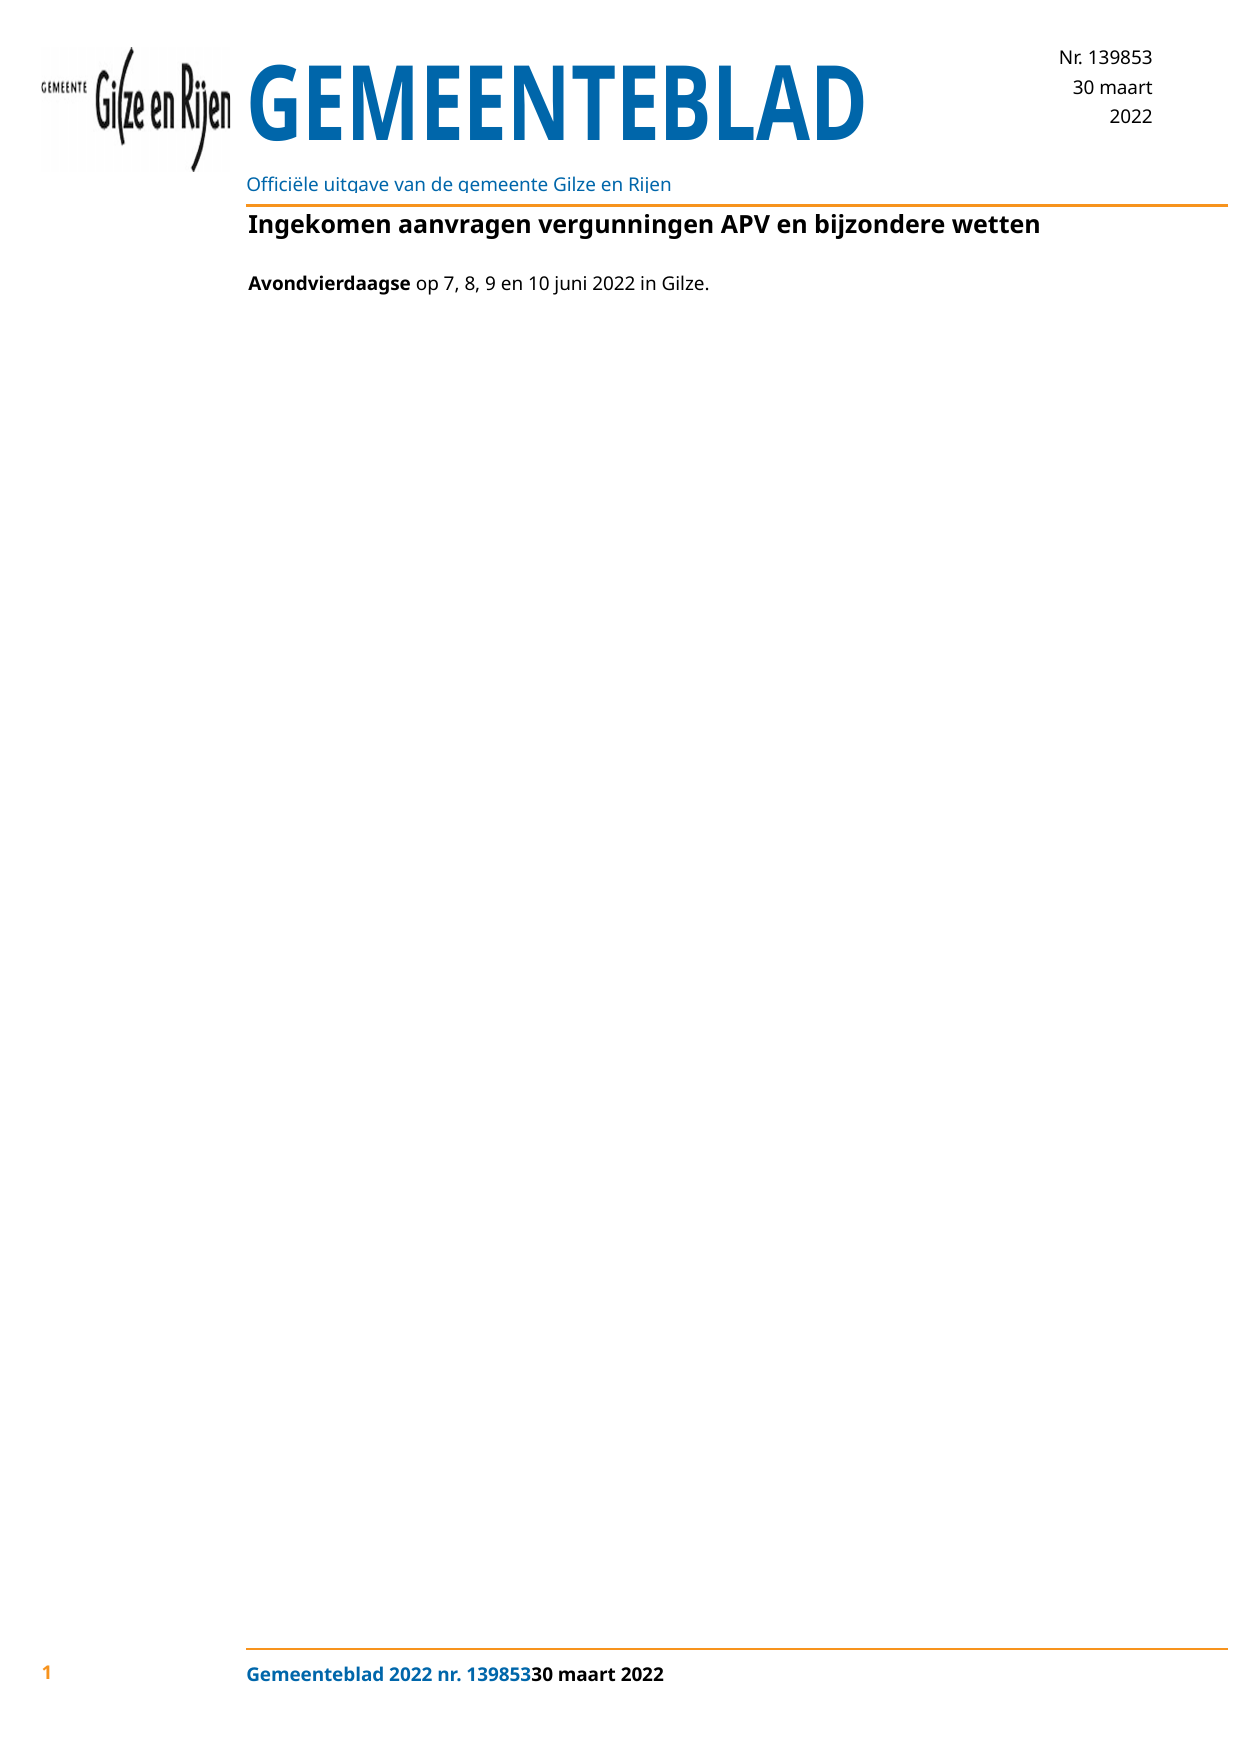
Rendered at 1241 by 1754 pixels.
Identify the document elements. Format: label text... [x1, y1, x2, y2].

picture [41, 47, 231, 172]
text Avondvierdaagse op 7, 8, 9 en 10 juni 2022 in Gilze. [248, 270, 1152, 296]
text Ingekomen aanvragen vergunningen APV en bijzondere wetten [248, 207, 1152, 241]
